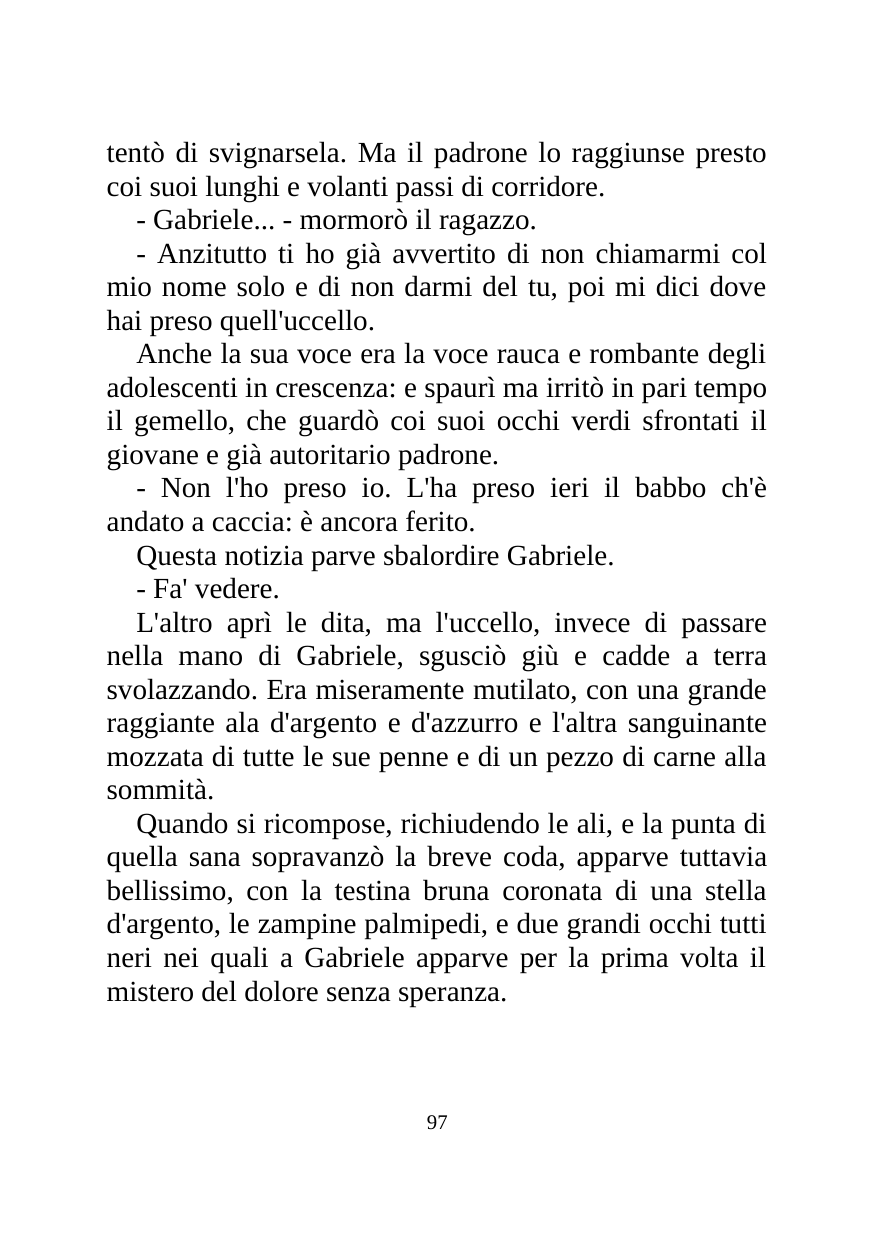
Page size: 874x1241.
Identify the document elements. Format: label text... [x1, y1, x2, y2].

text - Gabriele... - mormorò il ragazzo. [106, 202, 768, 236]
text L'altro aprì le dita, ma l'uccello, invece di passare nella mano di Gabriele, sgusciò giù e cadde a terra svolazzando. Era miseramente mutilato, con una grande raggiante ala d'argento e d'azzurro e l'altra sanguinante mozzata di tutte le sue penne e di un pezzo di carne alla sommità. [106, 605, 768, 806]
text - Fa' vedere. [106, 571, 768, 605]
text Quando si ricompose, richiudendo le ali, e la punta di quella sana sopravanzò la breve coda, apparve tuttavia bellissimo, con la testina bruna coronata di una stella d'argento, le zampine palmipedi, e due grandi occhi tutti neri nei quali a Gabriele apparve per la prima volta il mistero del dolore senza speranza. [106, 806, 768, 1007]
text Questa notizia parve sbalordire Gabriele. [106, 538, 768, 571]
text - Anzitutto ti ho già avvertito di non chiamarmi col mio nome solo e di non darmi del tu, poi mi dici dove hai preso quell'uccello. [106, 236, 768, 336]
text Anche la sua voce era la voce rauca e rombante degli adolescenti in crescenza: e spaurì ma irritò in pari tempo il gemello, che guardò coi suoi occhi verdi sfrontati il giovane e già autoritario padrone. [106, 336, 768, 471]
text tentò di svignarsela. Ma il padrone lo raggiunse presto coi suoi lunghi e volanti passi di corridore. [106, 135, 768, 202]
text - Non l'ho preso io. L'ha preso ieri il babbo ch'è andato a caccia: è ancora ferito. [106, 471, 768, 538]
